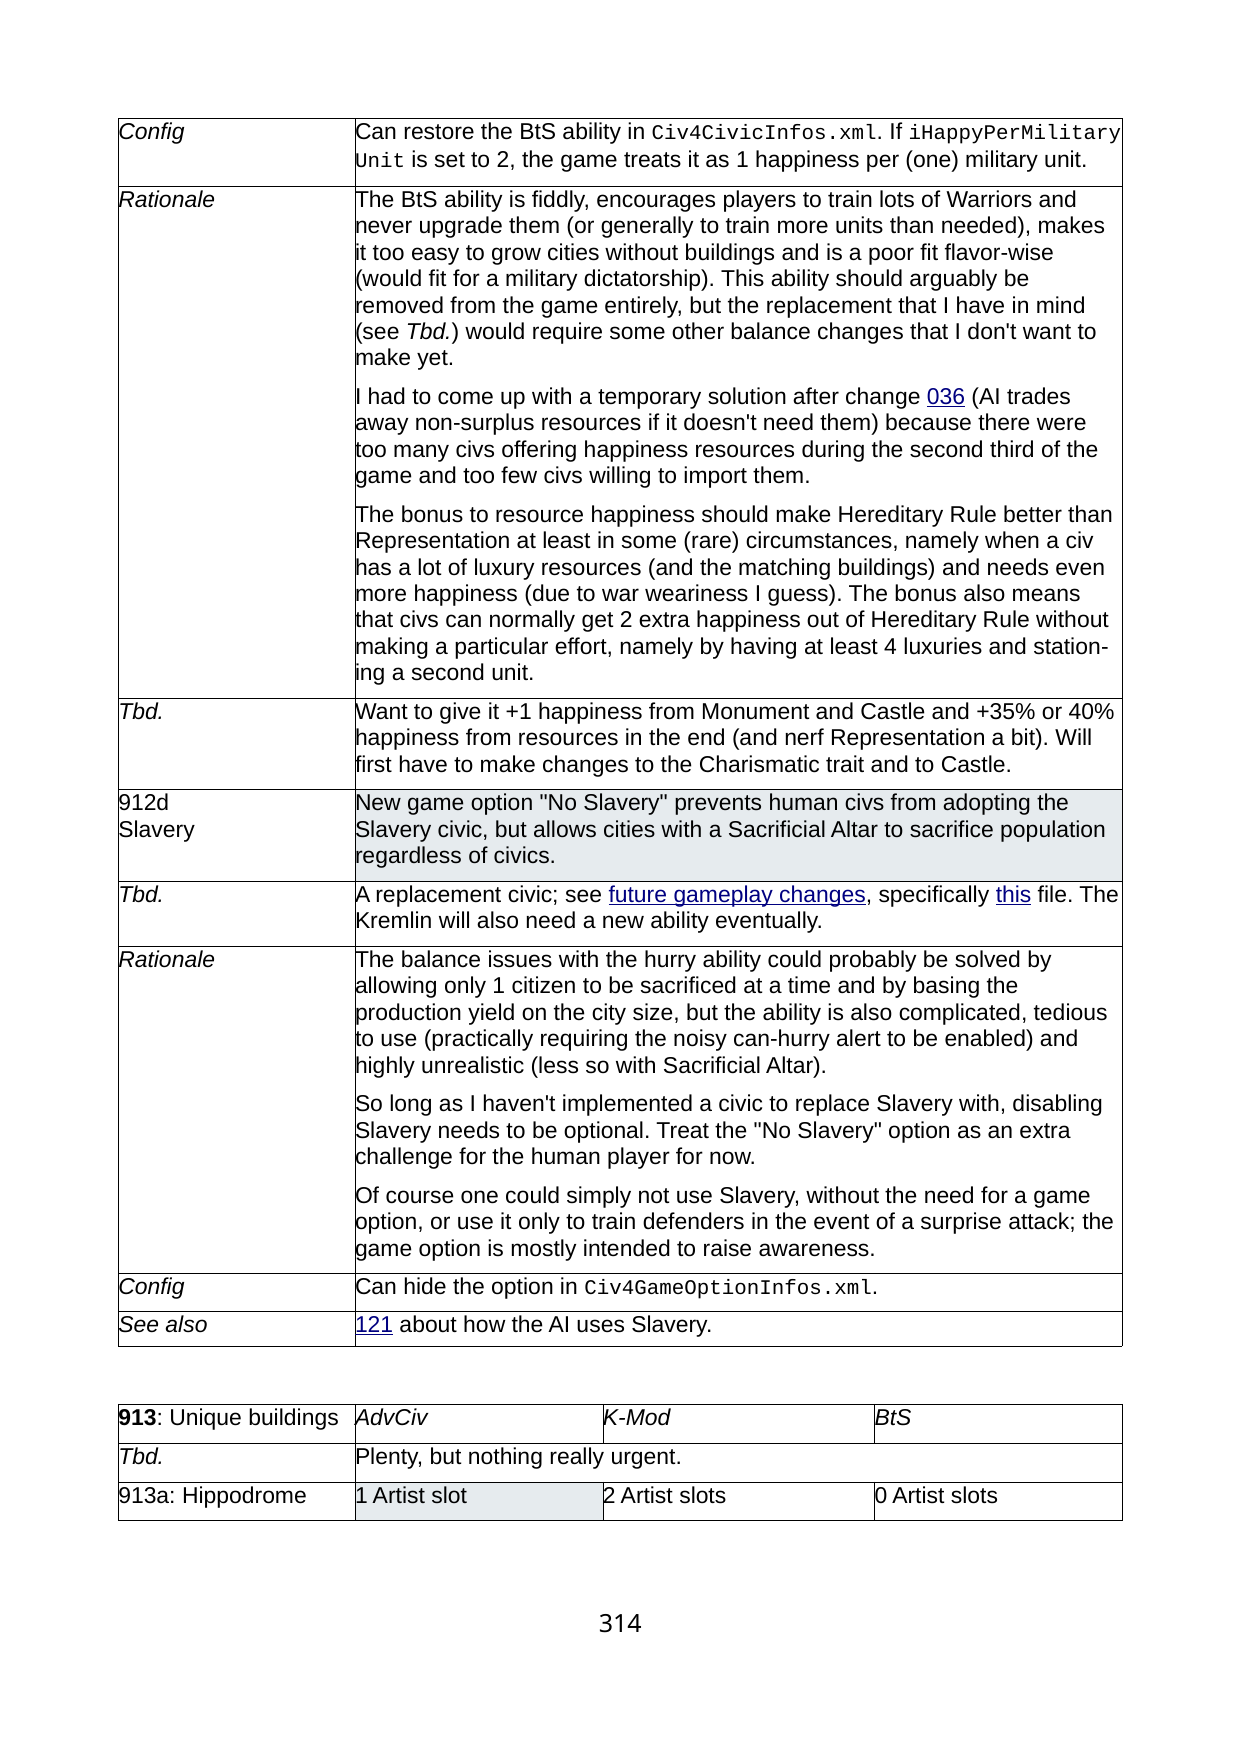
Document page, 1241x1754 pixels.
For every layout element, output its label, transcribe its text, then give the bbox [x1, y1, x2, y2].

table_cell Config [119, 119, 355, 186]
table_cell The balance issues with the hurry ability could probably be solved by allowing only 1 citizen to be sacrificed at a time and by basing the production yield on the city size, but the ability is also complicated, tedious to use (practically requiring the noisy can-hurry alert to be enabled) and highly unrealistic (less so with Sacrificial Altar). So long as I haven't implemented a civic to replace Slavery with, disabling Slavery needs to be optional. Treat the "No Slavery" option as an extra challenge for the human player for now. Of course one could simply not use Slavery, without the need for a game option, or use it only to train defenders in the event of a surprise attack; the game option is mostly intended to raise awareness. [356, 947, 1122, 1273]
table_cell Tbd. [119, 1444, 355, 1482]
table_cell Can hide the option in Civ4GameOptionInfos.xml. [356, 1274, 1122, 1311]
table_header BtS [875, 1405, 1122, 1443]
table_cell Can restore the BtS ability in Civ4CivicInfos.xml. If iHappyPerMilitary Unit is set to 2, the game treats it as 1 happiness per (one) military unit. [356, 119, 1122, 186]
table_cell Rationale [119, 947, 355, 1273]
table_cell See also [119, 1312, 355, 1346]
table_cell New game option "No Slavery" prevents human civs from adopting the Slavery civic, but allows cities with a Sacrificial Altar to sacrifice population regardless of civics. [356, 790, 1122, 881]
table_cell Plenty, but nothing really urgent. [356, 1444, 1122, 1482]
table_cell Tbd. [119, 882, 355, 946]
table_cell 913a: Hippodrome [119, 1483, 355, 1520]
table_cell 2 Artist slots [604, 1483, 874, 1520]
table_cell 912d Slavery [119, 790, 355, 881]
table_cell 0 Artist slots [875, 1483, 1122, 1520]
table_cell 1 Artist slot [356, 1483, 603, 1520]
table_header AdvCiv [356, 1405, 603, 1443]
table_cell The BtS ability is fiddly, encourages players to train lots of Warriors and never upgrade them (or generally to train more units than needed), makes it too easy to grow cities without buildings and is a poor fit flavor-wise (would fit for a military dictatorship). This ability should arguably be removed from the game entirely, but the replacement that I have in mind (see Tbd.) would require some other balance changes that I don't want to make yet. I had to come up with a temporary solution after change 036 (AI trades away non-surplus resources if it doesn't need them) because there were too many civs offering happiness resources during the second third of the game and too few civs willing to import them. The bonus to resource happiness should make Hereditary Rule better than Representation at least in some (rare) circumstances, namely when a civ has a lot of luxury resources (and the matching buildings) and needs even more happiness (due to war weariness I guess). The bonus also means that civs can normally get 2 extra happiness out of Hereditary Rule without making a particular effort, namely by having at least 4 luxuries and station­ing a second unit. [356, 187, 1122, 698]
table_header 913: Unique buildings [119, 1405, 355, 1443]
table_header K-Mod [604, 1405, 874, 1443]
table_cell Tbd. [119, 699, 355, 789]
table_cell Rationale [119, 187, 355, 698]
table_cell 121 about how the AI uses Slavery. [356, 1312, 1122, 1346]
table_cell Want to give it +1 happiness from Monument and Castle and +35% or 40% happiness from resources in the end (and nerf Representation a bit). Will first have to make changes to the Charismatic trait and to Castle. [356, 699, 1122, 789]
table_cell A replacement civic; see future gameplay changes, specifically this file. The Kremlin will also need a new ability eventually. [356, 882, 1122, 946]
table_cell Config [119, 1274, 355, 1311]
